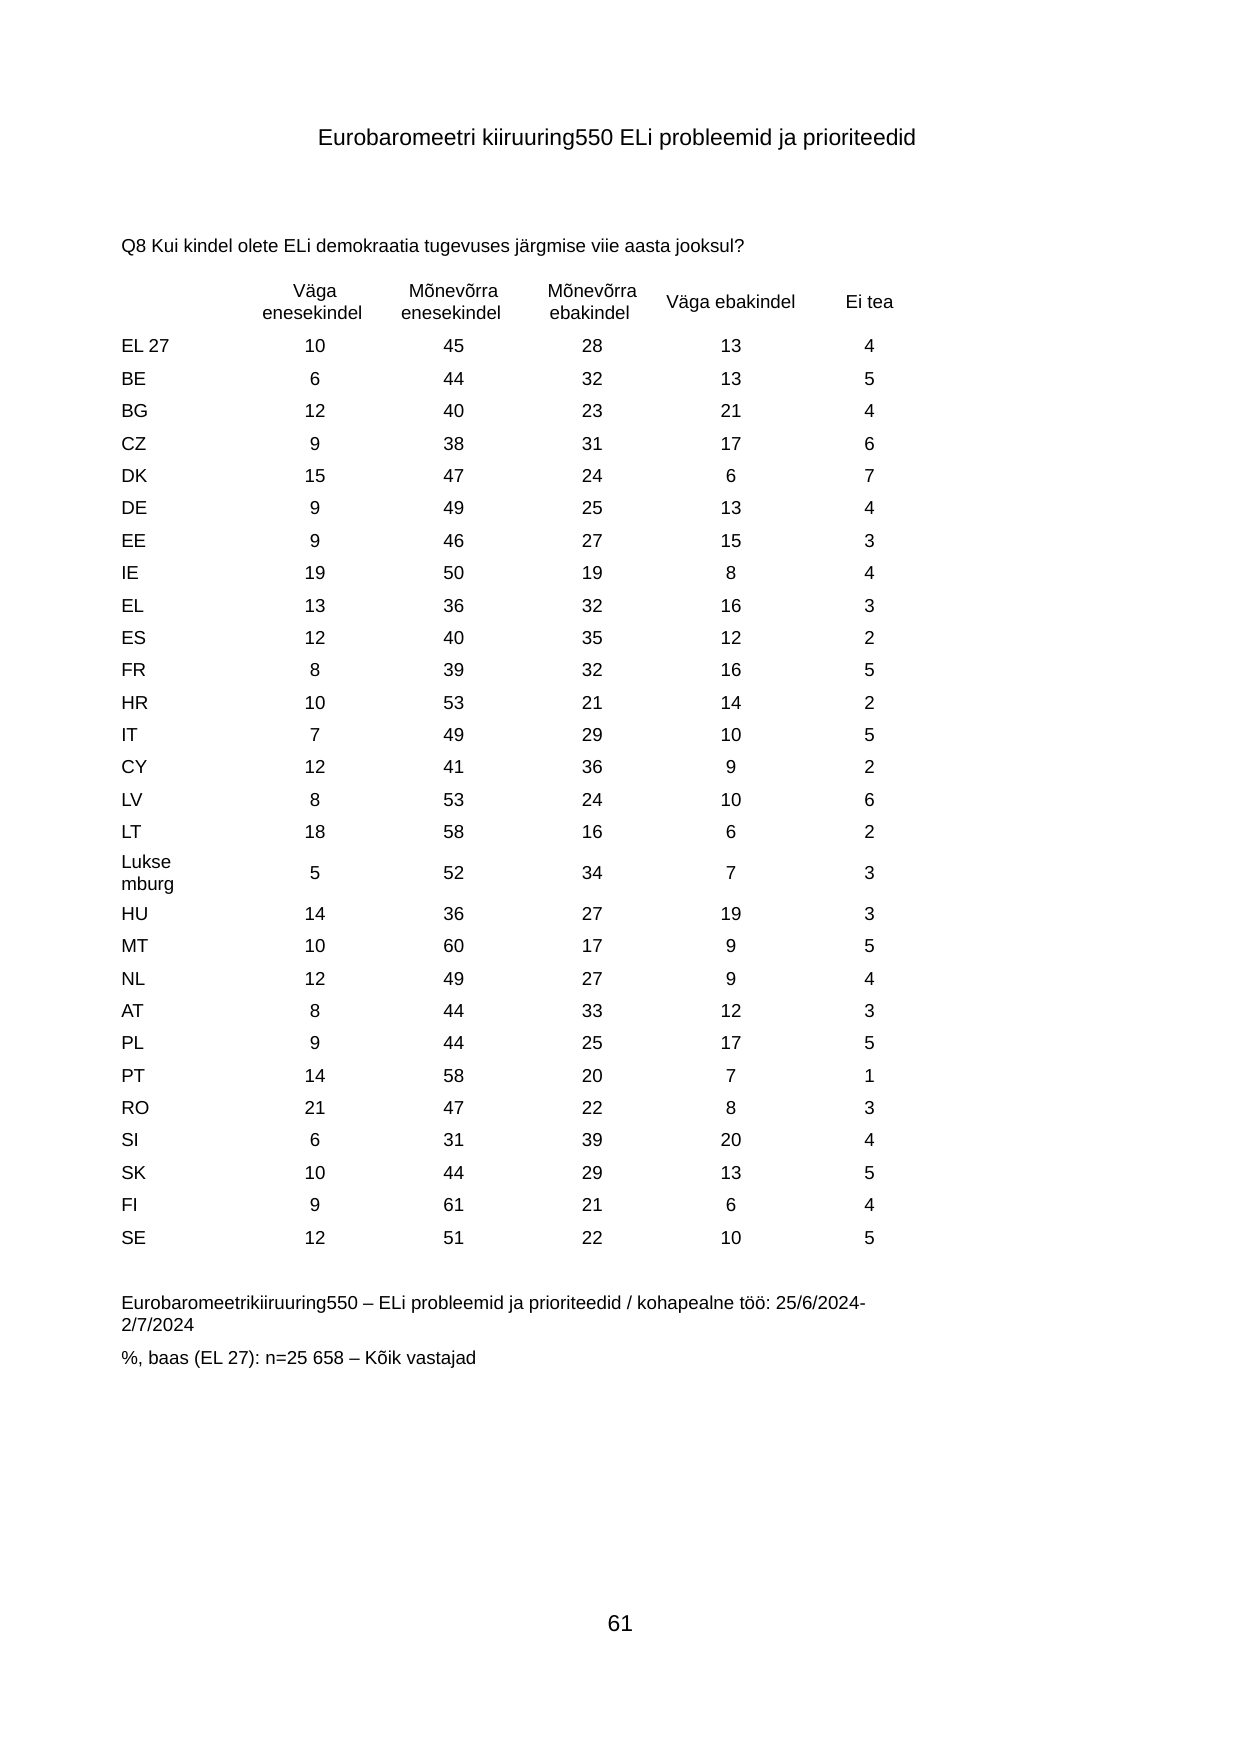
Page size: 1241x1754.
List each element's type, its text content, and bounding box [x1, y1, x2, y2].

table_cell 9 [245, 1027, 384, 1059]
table_cell EE [118, 524, 182, 557]
table_cell 32 [523, 362, 661, 394]
table_cell Mõnevõrra ebakindel [523, 274, 661, 330]
table_cell SK [118, 1156, 182, 1189]
table_cell 8 [245, 994, 384, 1027]
table_cell 52 [384, 848, 523, 897]
table_cell 25 [523, 1027, 661, 1059]
table_cell 20 [661, 1124, 800, 1156]
table_cell [182, 816, 245, 848]
table_cell 47 [384, 459, 523, 492]
table_cell 5 [800, 654, 939, 686]
table_cell 38 [384, 427, 523, 459]
table_cell 44 [384, 362, 523, 394]
table_cell 12 [245, 395, 384, 427]
table_cell 39 [384, 654, 523, 686]
table_cell 12 [245, 751, 384, 783]
table_cell 44 [384, 1027, 523, 1059]
table_cell [182, 654, 245, 686]
table_cell 19 [661, 897, 800, 929]
table_cell [182, 962, 245, 994]
table_cell PL [118, 1027, 182, 1059]
table_cell 21 [245, 1091, 384, 1124]
table_cell 27 [523, 897, 661, 929]
table_cell 44 [384, 1156, 523, 1189]
table_cell [182, 1124, 245, 1156]
table_cell 16 [661, 589, 800, 621]
table_cell 8 [245, 783, 384, 816]
table_cell 21 [523, 686, 661, 718]
table_cell 41 [384, 751, 523, 783]
table_cell LV [118, 783, 182, 816]
table_cell 3 [800, 994, 939, 1027]
table_cell 22 [523, 1221, 661, 1253]
table_cell 46 [384, 524, 523, 557]
table_cell 29 [523, 1156, 661, 1189]
table_cell [245, 1254, 384, 1286]
table_cell [182, 719, 245, 751]
table_cell 15 [245, 459, 384, 492]
table_cell 4 [800, 395, 939, 427]
table_cell [182, 621, 245, 654]
table_cell BG [118, 395, 182, 427]
table_cell [182, 330, 245, 362]
table_cell 3 [800, 524, 939, 557]
table_cell [182, 557, 245, 589]
table_cell Mõnevõrra enesekindel [384, 274, 523, 330]
table_cell 36 [523, 751, 661, 783]
table_cell IE [118, 557, 182, 589]
table_cell IT [118, 719, 182, 751]
table_cell 2 [800, 686, 939, 718]
table_cell 27 [523, 524, 661, 557]
table_cell 13 [661, 492, 800, 524]
table_cell Ei tea [800, 274, 939, 330]
table_cell SI [118, 1124, 182, 1156]
table_cell 12 [661, 621, 800, 654]
table_cell [182, 1156, 245, 1189]
table_cell [182, 274, 245, 330]
table_cell 36 [384, 897, 523, 929]
table_cell [800, 1254, 939, 1286]
table_cell 6 [800, 427, 939, 459]
table_cell DK [118, 459, 182, 492]
table_cell DE [118, 492, 182, 524]
table_cell HU [118, 897, 182, 929]
table_cell 4 [800, 1124, 939, 1156]
table_cell 16 [523, 816, 661, 848]
table_cell 12 [245, 962, 384, 994]
table_cell 10 [245, 686, 384, 718]
table_cell ES [118, 621, 182, 654]
table_cell 7 [800, 459, 939, 492]
table_cell Väga enesekindel [245, 274, 384, 330]
table_cell [182, 589, 245, 621]
table_cell 2 [800, 816, 939, 848]
table_cell 13 [661, 330, 800, 362]
table_cell 6 [661, 1189, 800, 1221]
table_cell 10 [661, 719, 800, 751]
table_cell [182, 1189, 245, 1221]
table_cell 3 [800, 848, 939, 897]
table_cell 58 [384, 1059, 523, 1091]
table_cell 50 [384, 557, 523, 589]
table_cell %, baas (EL 27): n=25 658 – Kõik vastajad [118, 1342, 939, 1374]
table_cell [182, 783, 245, 816]
table_cell 6 [661, 816, 800, 848]
table_cell 31 [384, 1124, 523, 1156]
table_cell 9 [245, 492, 384, 524]
table_cell FR [118, 654, 182, 686]
table_cell 2 [800, 751, 939, 783]
table_cell 4 [800, 557, 939, 589]
table_cell 28 [523, 330, 661, 362]
table_cell 7 [245, 719, 384, 751]
table_cell 47 [384, 1091, 523, 1124]
table_cell 7 [661, 848, 800, 897]
table_cell [182, 1221, 245, 1253]
table_cell 44 [384, 994, 523, 1027]
table_cell 5 [800, 1156, 939, 1189]
table_cell 3 [800, 589, 939, 621]
table_cell 17 [661, 427, 800, 459]
table_cell 16 [661, 654, 800, 686]
table_cell 10 [661, 783, 800, 816]
table_cell 14 [245, 1059, 384, 1091]
table_cell CZ [118, 427, 182, 459]
table_cell 27 [523, 962, 661, 994]
table_cell 17 [661, 1027, 800, 1059]
table_cell 10 [245, 930, 384, 962]
table_cell 12 [661, 994, 800, 1027]
table_cell 51 [384, 1221, 523, 1253]
table_cell [182, 362, 245, 394]
table_cell 49 [384, 492, 523, 524]
table_cell 33 [523, 994, 661, 1027]
table_cell [182, 1027, 245, 1059]
table_cell 6 [245, 1124, 384, 1156]
table_cell SE [118, 1221, 182, 1253]
table_header Q8 Kui kindel olete ELi demokraatia tugevuses järgmise viie aasta jooksul? [118, 218, 939, 274]
table_cell Eurobaromeetrikiiruuring550 – ELi probleemid ja prioriteedid / kohapealne töö: 25/6/2024-2/7/2024 [118, 1286, 939, 1342]
table_cell EL 27 [118, 330, 182, 362]
table_cell RO [118, 1091, 182, 1124]
table_cell 36 [384, 589, 523, 621]
table_cell 49 [384, 719, 523, 751]
table_cell 2 [800, 621, 939, 654]
table_cell 5 [800, 1027, 939, 1059]
table_cell 4 [800, 1189, 939, 1221]
table_cell 9 [245, 427, 384, 459]
table_cell [182, 395, 245, 427]
table_cell HR [118, 686, 182, 718]
table_cell 35 [523, 621, 661, 654]
table_cell 7 [661, 1059, 800, 1091]
table_cell 53 [384, 686, 523, 718]
table_cell 19 [245, 557, 384, 589]
table_cell Luksemburg [118, 848, 182, 897]
table_cell 9 [661, 962, 800, 994]
table_cell 3 [800, 897, 939, 929]
table_cell NL [118, 962, 182, 994]
table_cell 5 [245, 848, 384, 897]
table_cell 29 [523, 719, 661, 751]
table_cell 32 [523, 654, 661, 686]
table_cell 5 [800, 719, 939, 751]
table_cell 6 [245, 362, 384, 394]
table_cell 39 [523, 1124, 661, 1156]
table_cell 4 [800, 962, 939, 994]
table_cell FI [118, 1189, 182, 1221]
table_cell 5 [800, 930, 939, 962]
table_cell 10 [661, 1221, 800, 1253]
table_cell 19 [523, 557, 661, 589]
table_cell [182, 930, 245, 962]
table_cell [118, 1254, 182, 1286]
table_cell 1 [800, 1059, 939, 1091]
table_cell 4 [800, 330, 939, 362]
table_cell 10 [245, 330, 384, 362]
table_cell 8 [245, 654, 384, 686]
table_cell 5 [800, 1221, 939, 1253]
table_cell BE [118, 362, 182, 394]
table_cell 40 [384, 395, 523, 427]
table_cell EL [118, 589, 182, 621]
table_cell [182, 1059, 245, 1091]
table_cell 24 [523, 459, 661, 492]
table_cell 4 [800, 492, 939, 524]
table_cell 12 [245, 1221, 384, 1253]
table_cell 6 [800, 783, 939, 816]
table_cell 34 [523, 848, 661, 897]
table_cell 61 [384, 1189, 523, 1221]
table_cell [182, 524, 245, 557]
table_cell 21 [661, 395, 800, 427]
table_cell [523, 1254, 661, 1286]
table_cell 8 [661, 557, 800, 589]
table_cell [182, 492, 245, 524]
table_cell LT [118, 816, 182, 848]
table_cell Väga ebakindel [661, 274, 800, 330]
table_cell [182, 751, 245, 783]
table_cell 5 [800, 362, 939, 394]
table_cell 31 [523, 427, 661, 459]
table_cell 58 [384, 816, 523, 848]
table_cell 49 [384, 962, 523, 994]
table_cell 22 [523, 1091, 661, 1124]
table_cell 24 [523, 783, 661, 816]
table_cell 53 [384, 783, 523, 816]
table_cell 13 [661, 362, 800, 394]
table_cell 45 [384, 330, 523, 362]
table_cell CY [118, 751, 182, 783]
table_cell 13 [245, 589, 384, 621]
table_cell 20 [523, 1059, 661, 1091]
table_cell 9 [245, 524, 384, 557]
table_cell [661, 1254, 800, 1286]
table_cell [118, 274, 182, 330]
table_cell 9 [245, 1189, 384, 1221]
table_cell 14 [245, 897, 384, 929]
table_cell 25 [523, 492, 661, 524]
table_cell 13 [661, 1156, 800, 1189]
table_cell 40 [384, 621, 523, 654]
table_cell [384, 1254, 523, 1286]
table_cell 32 [523, 589, 661, 621]
table_cell 6 [661, 459, 800, 492]
table_cell 10 [245, 1156, 384, 1189]
table_cell [182, 427, 245, 459]
table_cell [182, 994, 245, 1027]
table_cell 12 [245, 621, 384, 654]
table_cell 60 [384, 930, 523, 962]
table_cell 3 [800, 1091, 939, 1124]
table_cell 9 [661, 930, 800, 962]
table_cell 21 [523, 1189, 661, 1221]
table_cell 18 [245, 816, 384, 848]
table_cell AT [118, 994, 182, 1027]
table_cell 23 [523, 395, 661, 427]
table_cell [182, 848, 245, 897]
table_cell 17 [523, 930, 661, 962]
table_cell MT [118, 930, 182, 962]
table_cell 14 [661, 686, 800, 718]
table_cell [182, 686, 245, 718]
table_cell PT [118, 1059, 182, 1091]
table_cell [182, 897, 245, 929]
table_cell [182, 459, 245, 492]
table_cell [182, 1091, 245, 1124]
table_cell 15 [661, 524, 800, 557]
table_cell 8 [661, 1091, 800, 1124]
table_cell [182, 1254, 245, 1286]
table_cell 9 [661, 751, 800, 783]
